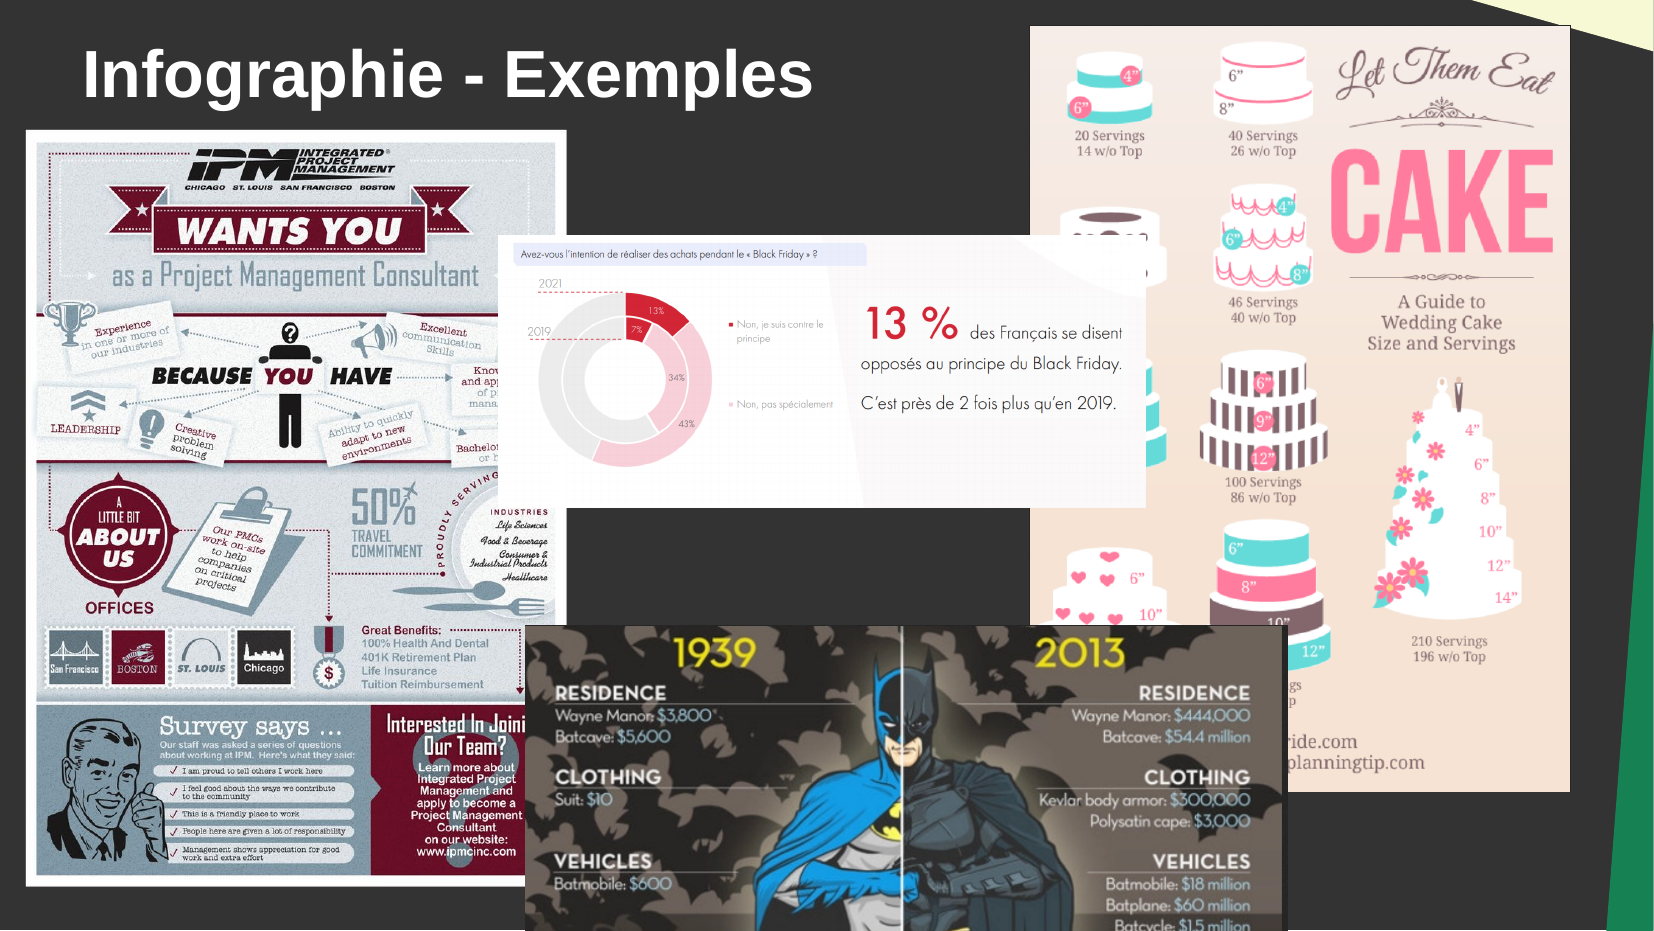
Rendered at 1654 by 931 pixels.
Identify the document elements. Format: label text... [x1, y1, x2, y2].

title Infographie - Exemples [82, 37, 1029, 122]
picture [25, 25, 1571, 931]
text_box [1471, 0, 1654, 52]
text_box [1606, 314, 1654, 931]
